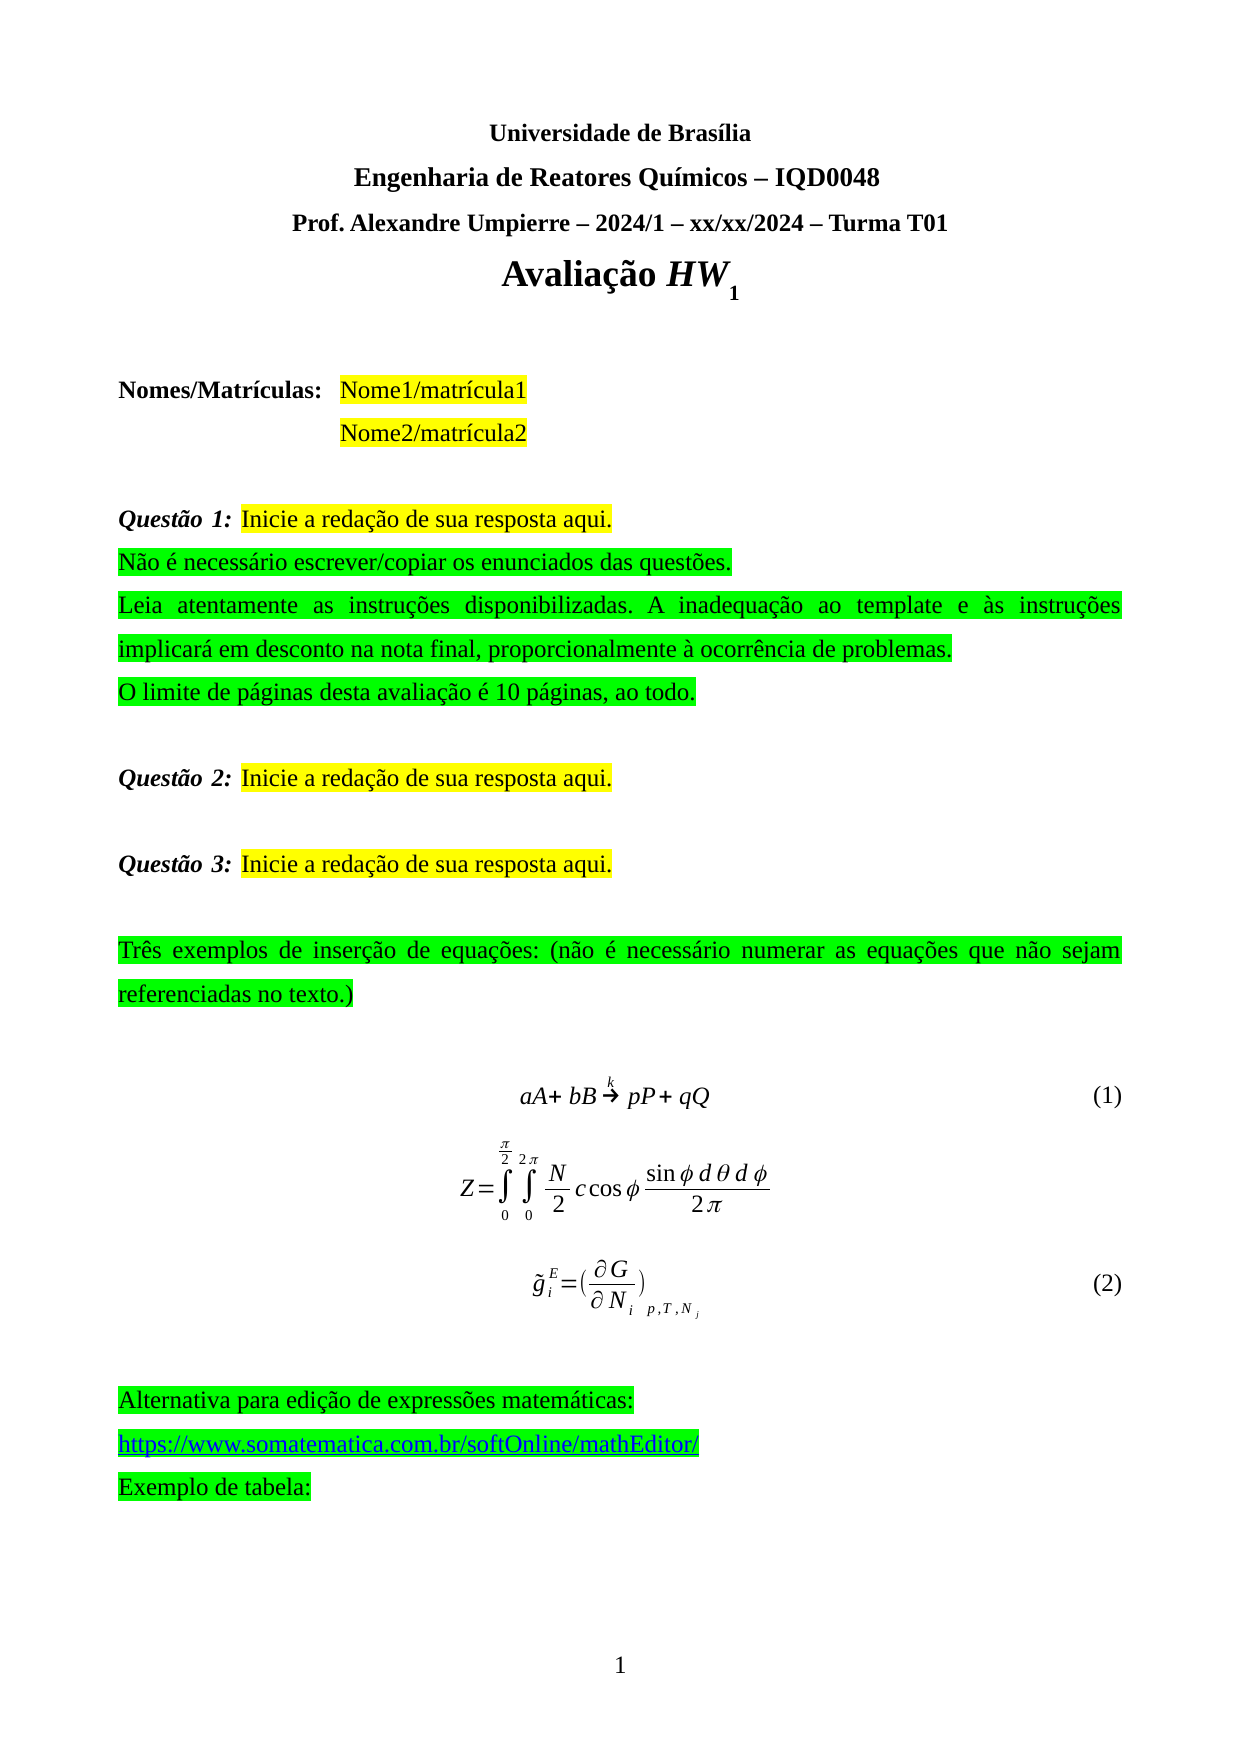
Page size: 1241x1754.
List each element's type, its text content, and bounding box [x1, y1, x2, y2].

text Engenharia de Reatores Químicos – IQD0048 [118, 161, 1122, 192]
text (1) [118, 1074, 1122, 1109]
text Exemplo de tabela: [118, 1472, 1122, 1501]
text (2) [118, 1255, 1122, 1319]
text Avaliação HW1 [118, 251, 1122, 305]
text Alternativa para edição de expressões matemáticas: [118, 1386, 1122, 1414]
text Prof. Alexandre Umpierre – 2024/1 – xx/xx/2024 – Turma T01 [118, 208, 1122, 237]
text Nome2/matrícula2 [118, 418, 1122, 447]
text Questão 1: Inicie a redação de sua resposta aqui. [118, 504, 1122, 533]
text Questão 3: Inicie a redação de sua resposta aqui. [118, 849, 1122, 878]
text Questão 2: Inicie a redação de sua resposta aqui. [118, 763, 1122, 792]
text https://www.somatematica.com.br/softOnline/mathEditor/ [118, 1429, 1122, 1457]
text Nomes/Matrículas: Nome1/matrícula1 [118, 375, 1122, 404]
text Três exemplos de inserção de equações: (não é necessário numerar as equações que não sejam referenciadas no texto.) [118, 936, 1122, 1007]
text Universidade de Brasília [118, 118, 1122, 147]
text Não é necessário escrever/copiar os enunciados das questões. [118, 547, 1122, 576]
text O limite de páginas desta avaliação é 10 páginas, ao todo. [118, 677, 1122, 706]
text Leia atentamente as instruções disponibilizadas. A inadequação ao template e às instruções implicará em desconto na nota final, proporcionalmente à ocorrência de problemas. [118, 591, 1122, 662]
